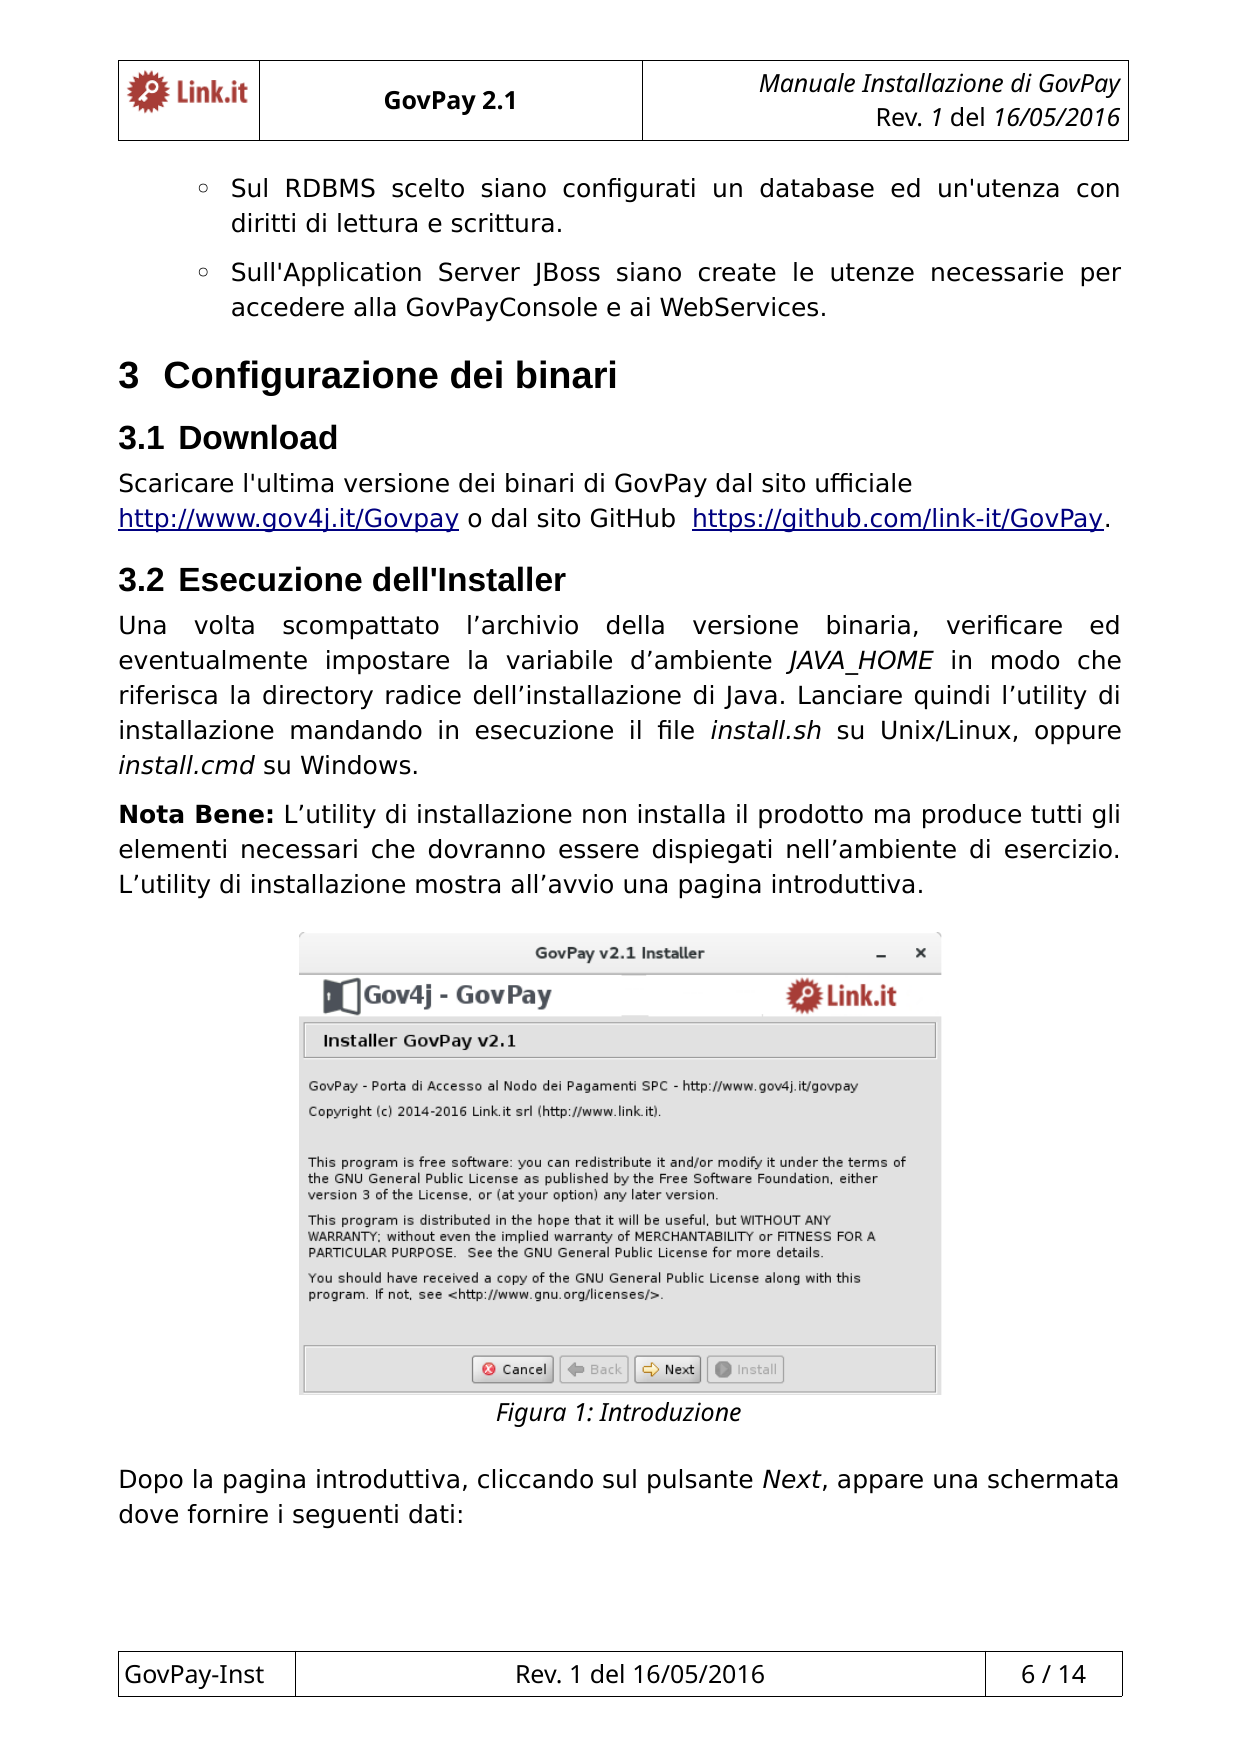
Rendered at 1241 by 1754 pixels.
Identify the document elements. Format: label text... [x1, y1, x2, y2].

picture [299, 932, 942, 1395]
text Dopo la pagina introduttiva, cliccando sul pulsante Next, appare una schermata dove fornire i seguenti dati: [118, 1466, 1122, 1530]
subtitle Esecuzione dell'Installer [118, 560, 1122, 598]
subtitle Configurazione dei binari [118, 353, 1122, 397]
text Una volta scompattato l’archivio della versione binaria, verificare ed eventualmente impostare la variabile d’ambiente JAVA_HOME in modo che riferisca la directory radice dell’installazione di Java. Lanciare quindi l’utility di installazione mandando in esecuzione il file install.sh su Unix/Linux, oppure install.cmd su Windows. [118, 611, 1122, 780]
list Sull'Application Server JBoss siano create le utenze necessarie per accedere alla GovPayConsole e ai WebServices. [193, 258, 1122, 322]
subtitle Download [118, 418, 1122, 456]
text Nota Bene: L’utility di installazione non installa il prodotto ma produce tutti gli elementi necessari che dovranno essere dispiegati nell’ambiente di esercizio. L’utility di installazione mostra all’avvio una pagina introduttiva. [118, 801, 1122, 900]
picture [123, 65, 254, 119]
text Scaricare l'ultima versione dei binari di GovPay dal sito ufficiale http://www.gov4j.it/Govpay o dal sito GitHub https://github.com/link-it/GovPay. [118, 469, 1122, 533]
text Figura 1: Introduzione [299, 1395, 941, 1428]
list Sul RDBMS scelto siano configurati un database ed un'utenza con diritti di lettura e scrittura. [193, 174, 1122, 238]
